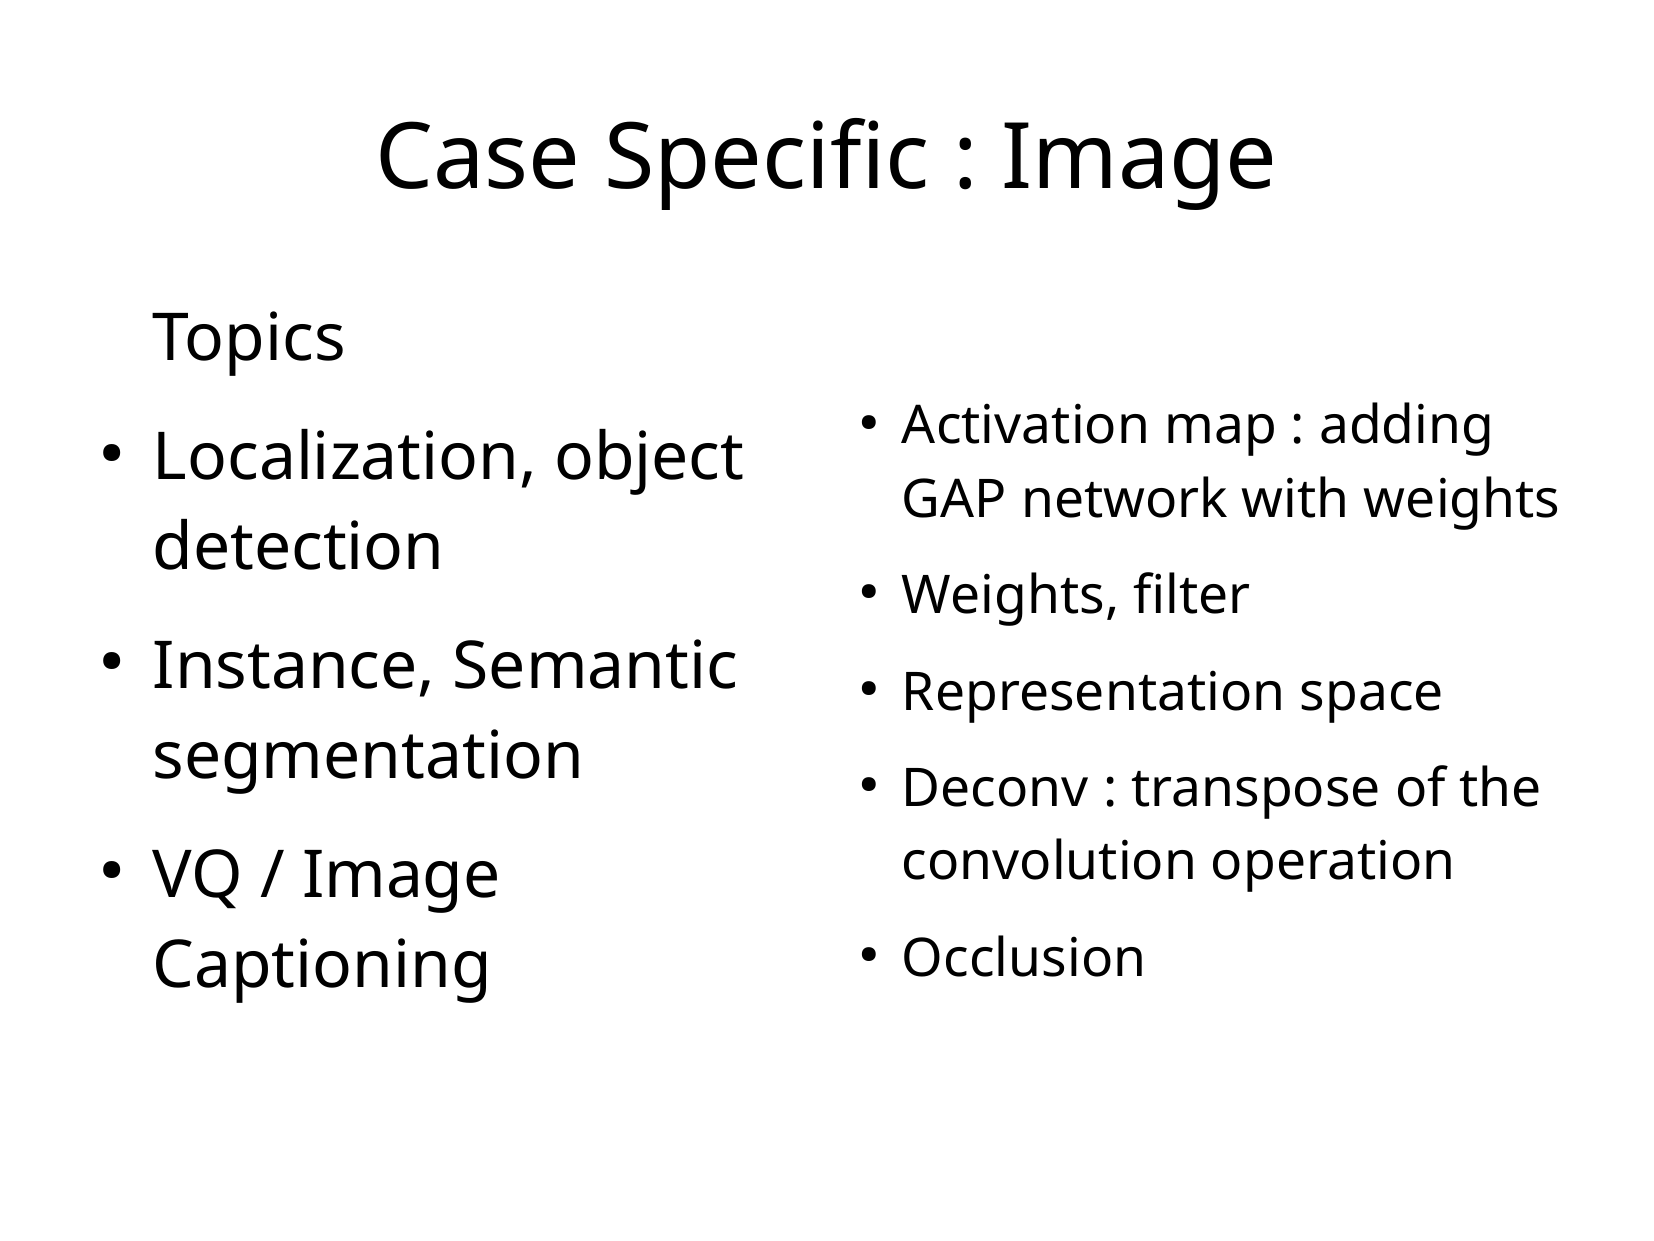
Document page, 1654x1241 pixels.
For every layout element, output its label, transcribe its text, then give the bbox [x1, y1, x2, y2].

list Topics Localization, object detection Instance, Semantic segmentation VQ / Image Captioning [82, 290, 809, 1010]
title Case Specific : Image [82, 49, 1571, 257]
list Activation map : adding GAP network with weights Weights, filter Representation space Deconv : transpose of the convolution operation Occlusion [845, 290, 1572, 1010]
